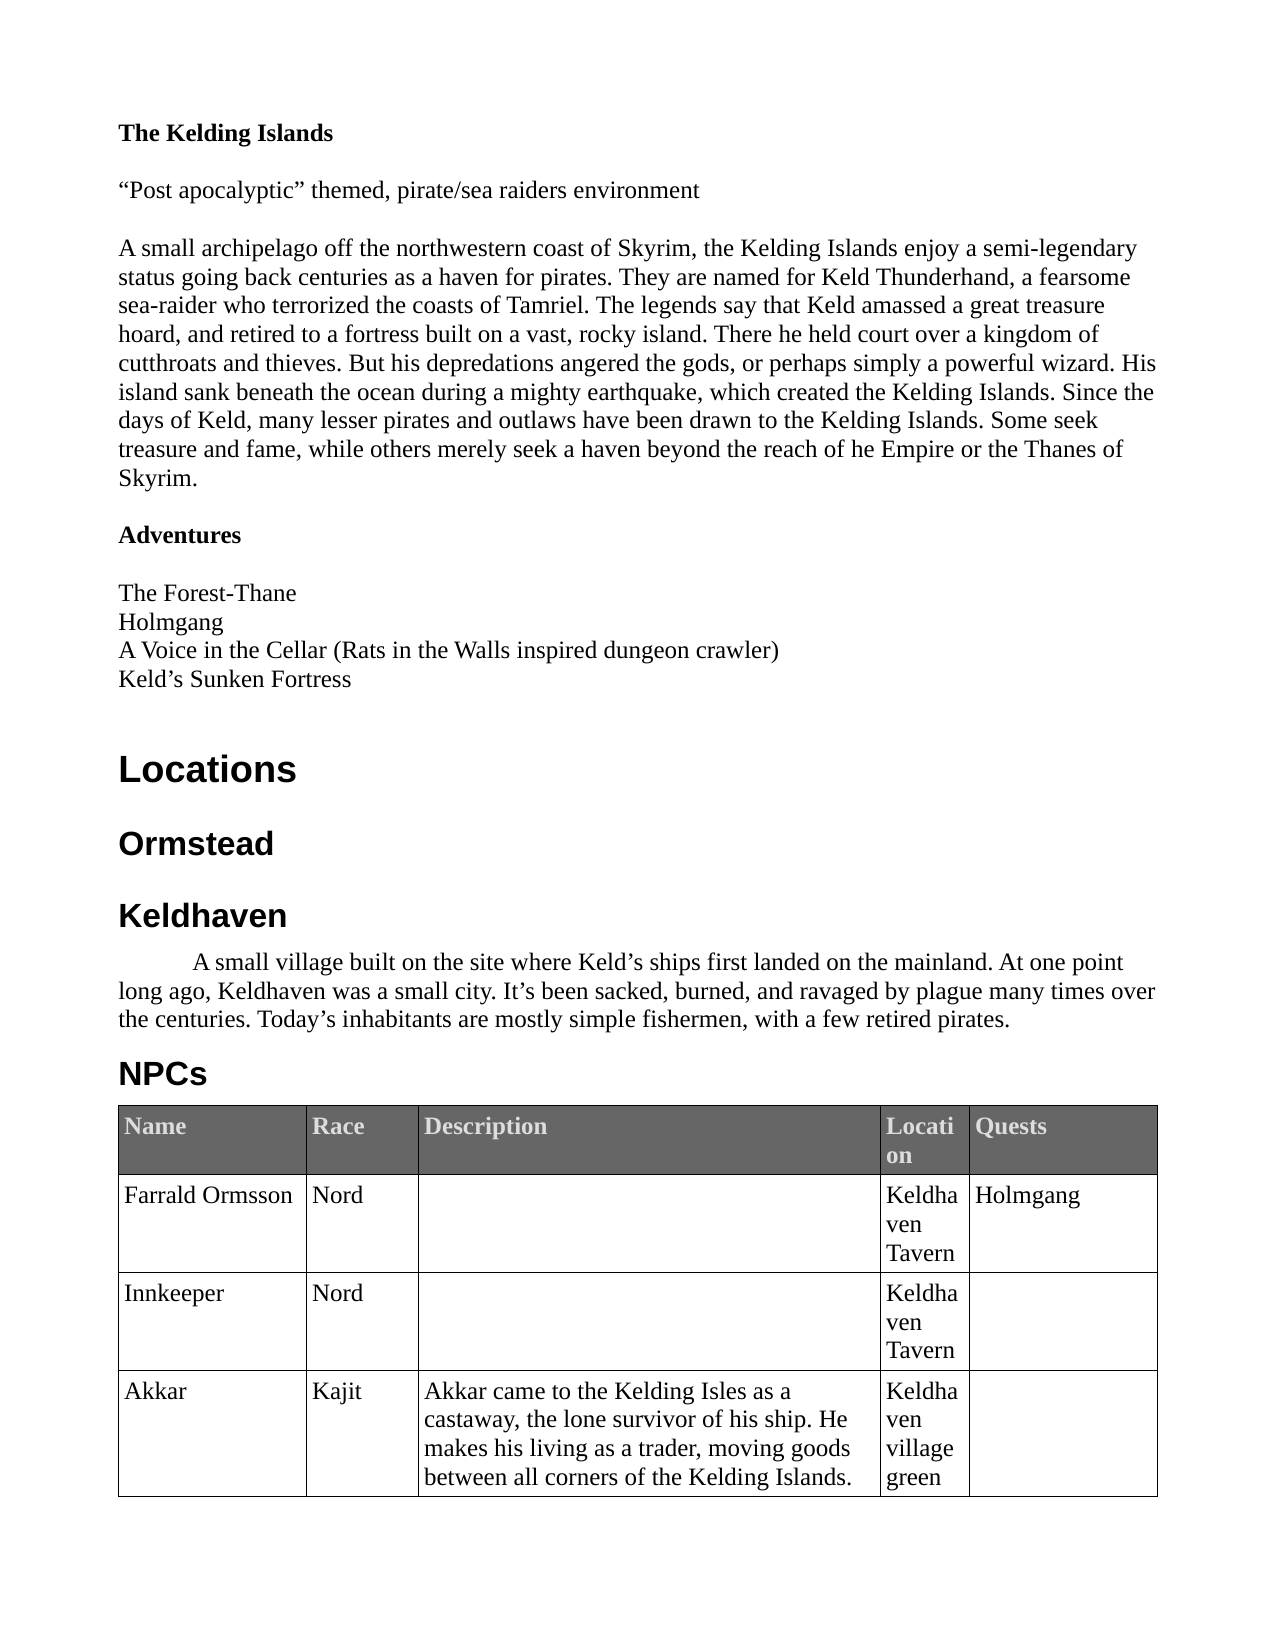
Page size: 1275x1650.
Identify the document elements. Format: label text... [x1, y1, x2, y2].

table_cell [419, 1273, 880, 1370]
text Holmgang [118, 607, 1157, 636]
table_cell [970, 1371, 1157, 1496]
table_cell Keldhaven Tavern [881, 1175, 969, 1272]
text The Kelding Islands [118, 118, 1157, 147]
text Adventures [118, 521, 1157, 549]
subtitle Locations [118, 747, 1157, 791]
text The Forest-Thane [118, 578, 1157, 607]
table_cell Akkar came to the Kelding Isles as a castaway, the lone survivor of his ship. He makes his living as a trader, moving goods between all corners of the Kelding Islands. [419, 1371, 880, 1496]
table_cell Nord [307, 1175, 418, 1272]
table_cell Keldhaven Tavern [881, 1273, 969, 1370]
subtitle NPCs [118, 1054, 1157, 1093]
table_cell Keldhaven village green [881, 1371, 969, 1496]
text “Post apocalyptic” themed, pirate/sea raiders environment [118, 176, 1157, 204]
subtitle Keldhaven [118, 896, 1157, 934]
table_cell Farrald Ormsson [119, 1175, 306, 1272]
text A small archipelago off the northwestern coast of Skyrim, the Kelding Islands enjoy a semi-legendary status going back centuries as a haven for pirates. They are named for Keld Thunderhand, a fearsome sea-raider who terrorized the coasts of Tamriel. The legends say that Keld amassed a great treasure hoard, and retired to a fortress built on a vast, rocky island. There he held court over a kingdom of cutthroats and thieves. But his depredations angered the gods, or perhaps simply a powerful wizard. His island sank beneath the ocean during a mighty earthquake, which created the Kelding Islands. Since the days of Keld, many lesser pirates and outlaws have been drawn to the Kelding Islands. Some seek treasure and fame, while others merely seek a haven beyond the reach of he Empire or the Thanes of Skyrim. [118, 233, 1157, 492]
table_cell [419, 1175, 880, 1272]
table_cell Akkar [119, 1371, 306, 1496]
table_header Name [119, 1106, 306, 1174]
table_cell Holmgang [970, 1175, 1157, 1272]
text A Voice in the Cellar (Rats in the Walls inspired dungeon crawler) [118, 636, 1157, 664]
table_header Description [419, 1106, 880, 1174]
table_header Quests [970, 1106, 1157, 1174]
text Keld’s Sunken Fortress [118, 664, 1157, 693]
table_cell [970, 1273, 1157, 1370]
table_cell Innkeeper [119, 1273, 306, 1370]
table_cell Kajit [307, 1371, 418, 1496]
table_cell Nord [307, 1273, 418, 1370]
table_header Race [307, 1106, 418, 1174]
table_header Location [881, 1106, 969, 1174]
text A small village built on the site where Keld’s ships first landed on the mainland. At one point long ago, Keldhaven was a small city. It’s been sacked, burned, and ravaged by plague many times over the centuries. Today’s inhabitants are mostly simple fishermen, with a few retired pirates. [118, 947, 1157, 1033]
subtitle Ormstead [118, 824, 1157, 862]
